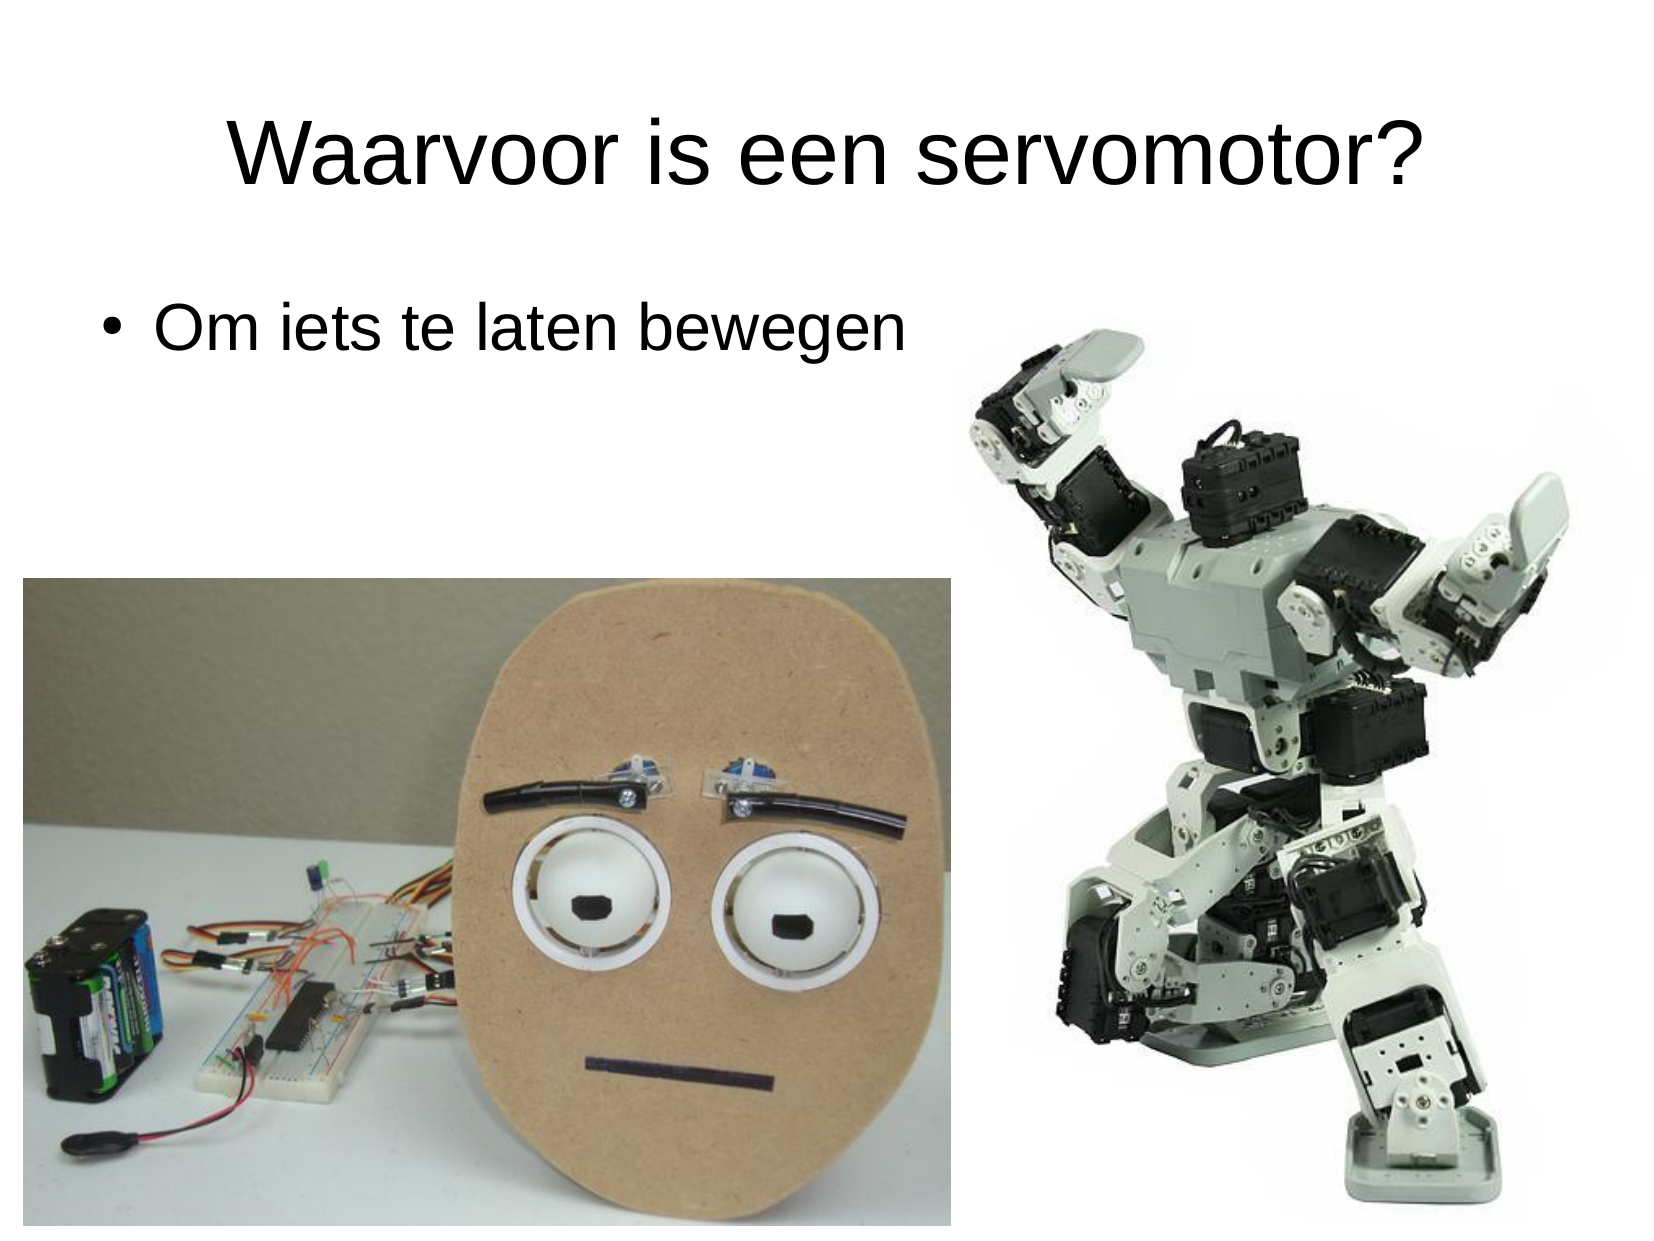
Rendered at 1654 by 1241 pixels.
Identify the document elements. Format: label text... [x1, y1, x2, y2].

title Waarvoor is een servomotor? [82, 49, 1571, 257]
picture [956, 318, 1647, 1222]
list Om iets te laten bewegen [82, 290, 934, 544]
picture [23, 578, 951, 1226]
